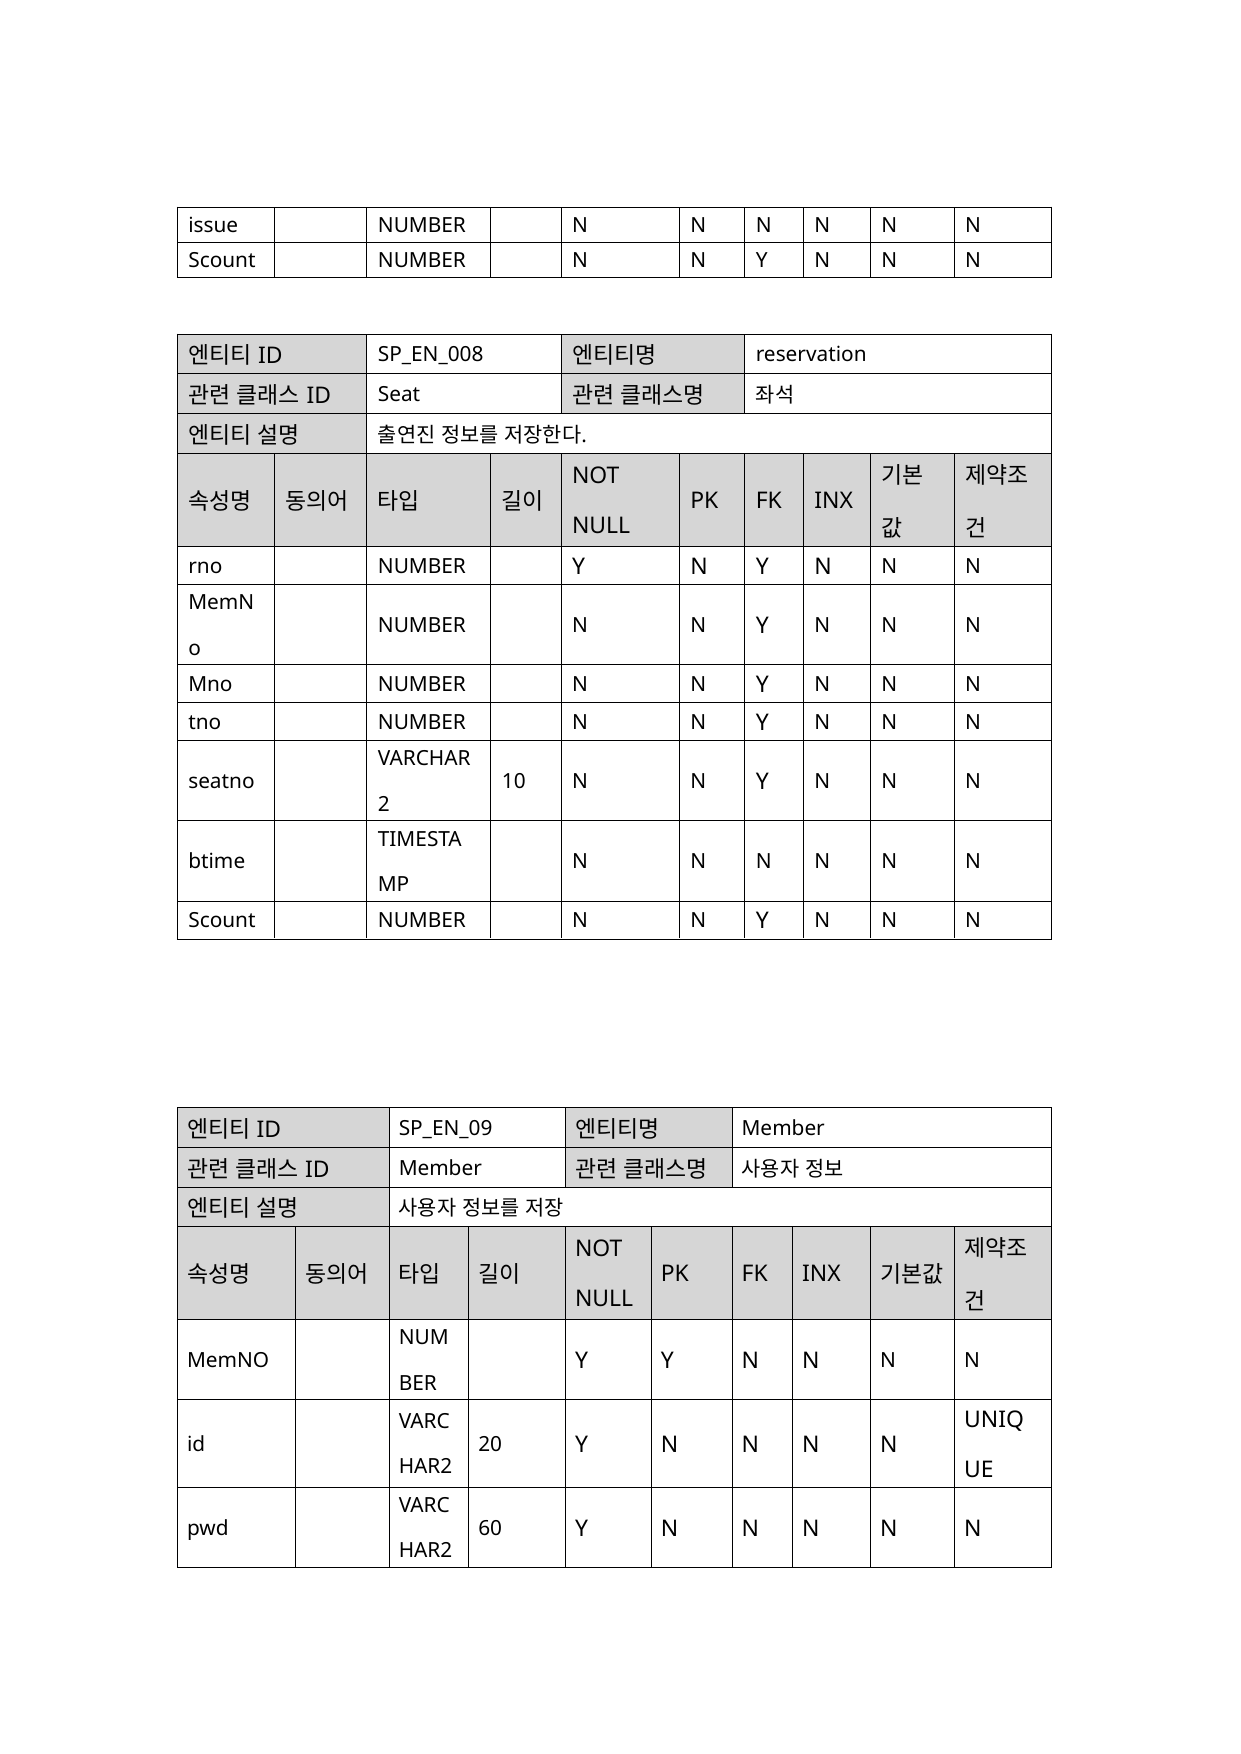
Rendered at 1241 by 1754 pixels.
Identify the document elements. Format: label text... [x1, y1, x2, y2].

table_cell [275, 547, 366, 584]
table_cell 제약조건 [955, 454, 1051, 546]
table_cell N [955, 547, 1051, 584]
table_cell N [680, 703, 744, 740]
table_header 엔티티 ID [178, 1108, 389, 1147]
table_cell N [562, 902, 679, 938]
table_cell N [745, 821, 803, 901]
table_cell [491, 665, 561, 702]
table_cell INX [804, 454, 870, 546]
table_cell 관련 클래스 ID [178, 374, 366, 413]
table_cell 제약조건 [955, 1227, 1051, 1319]
table_header SP_EN_008 [367, 335, 561, 373]
table_cell [491, 585, 561, 664]
table_cell 타입 [390, 1227, 468, 1319]
table_cell [275, 741, 366, 820]
table_cell 사용자 정보를 저장 [390, 1188, 1051, 1226]
table_cell N [804, 208, 870, 242]
table_cell N [871, 703, 954, 740]
table_cell NUMBER [367, 902, 490, 938]
table_cell UNIQUE [955, 1400, 1051, 1487]
table_cell N [871, 547, 954, 584]
table_cell N [680, 741, 744, 820]
table_cell N [871, 243, 954, 277]
table_cell [491, 821, 561, 901]
table_cell 기본값 [871, 1227, 954, 1319]
table_cell NUMBER [367, 665, 490, 702]
table_cell TIMESTAMP [367, 821, 490, 901]
table_cell [275, 243, 366, 277]
table_cell Scount [178, 243, 274, 277]
table_cell Y [566, 1400, 651, 1487]
table_cell N [871, 1400, 954, 1487]
table_cell VARCHAR2 [390, 1488, 468, 1567]
table_cell Y [745, 547, 803, 584]
table_cell N [680, 821, 744, 901]
table_cell N [733, 1488, 792, 1567]
table_cell 20 [469, 1400, 565, 1487]
table_cell N [871, 1320, 954, 1399]
table_cell Y [745, 741, 803, 820]
table_cell N [680, 243, 744, 277]
table_cell N [562, 665, 679, 702]
table_cell N [680, 208, 744, 242]
table_cell 기본값 [871, 454, 954, 546]
table_cell N [804, 902, 870, 938]
table_cell [275, 821, 366, 901]
table_cell N [680, 585, 744, 664]
table_cell Seat [367, 374, 561, 413]
table_cell [469, 1320, 565, 1399]
table_cell N [562, 243, 679, 277]
table_cell N [955, 208, 1051, 242]
table_cell 엔티티 설명 [178, 414, 366, 453]
table_cell [491, 703, 561, 740]
table_cell tno [178, 703, 274, 740]
table_cell N [871, 665, 954, 702]
table_cell N [562, 821, 679, 901]
table_cell NUMBER [367, 547, 490, 584]
table_cell 관련 클래스 ID [178, 1148, 389, 1187]
table_cell N [804, 585, 870, 664]
table_cell [491, 243, 561, 277]
table_cell N [793, 1400, 870, 1487]
table_cell VARCHAR2 [367, 741, 490, 820]
table_cell FK [745, 454, 803, 546]
table_cell N [562, 703, 679, 740]
table_cell N [562, 741, 679, 820]
table_cell [296, 1320, 389, 1399]
table_cell PK [652, 1227, 732, 1319]
table_cell N [680, 547, 744, 584]
table_cell NOT NULL [566, 1227, 651, 1319]
table_cell [275, 665, 366, 702]
table_cell [491, 902, 561, 938]
table_cell N [652, 1400, 732, 1487]
table_cell btime [178, 821, 274, 901]
table_cell N [871, 741, 954, 820]
table_cell Y [745, 902, 803, 938]
table_cell 10 [491, 741, 561, 820]
table_cell [491, 547, 561, 584]
table_cell 좌석 [745, 374, 1051, 413]
table_cell 길이 [469, 1227, 565, 1319]
table_cell N [955, 1320, 1051, 1399]
table_cell [491, 208, 561, 242]
table_cell N [955, 902, 1051, 938]
table_cell Mno [178, 665, 274, 702]
table_cell 출연진 정보를 저장한다. [367, 414, 1051, 453]
table_cell 엔티티 설명 [178, 1188, 389, 1226]
table_cell N [955, 243, 1051, 277]
table_cell [275, 585, 366, 664]
table_cell NUMBER [390, 1320, 468, 1399]
table_cell seatno [178, 741, 274, 820]
table_cell N [955, 703, 1051, 740]
table_header Member [733, 1108, 1051, 1147]
table_cell N [804, 741, 870, 820]
table_cell [296, 1488, 389, 1567]
table_cell N [955, 665, 1051, 702]
table_cell pwd [178, 1488, 295, 1567]
table_header SP_EN_09 [390, 1108, 565, 1147]
table_cell NUMBER [367, 585, 490, 664]
table_cell NUMBER [367, 208, 490, 242]
table_cell 속성명 [178, 1227, 295, 1319]
table_cell 타입 [367, 454, 490, 546]
table_cell Y [652, 1320, 732, 1399]
table_cell Y [745, 243, 803, 277]
table_cell INX [793, 1227, 870, 1319]
table_cell N [871, 1488, 954, 1567]
table_cell N [733, 1400, 792, 1487]
table_cell Scount [178, 902, 274, 938]
table_cell 길이 [491, 454, 561, 546]
table_cell rno [178, 547, 274, 584]
table_cell Y [562, 547, 679, 584]
table_header 엔티티명 [566, 1108, 732, 1147]
table_cell Y [566, 1320, 651, 1399]
table_cell N [804, 821, 870, 901]
table_cell [275, 703, 366, 740]
table_cell [296, 1400, 389, 1487]
table_cell N [680, 665, 744, 702]
table_cell VARCHAR2 [390, 1400, 468, 1487]
table_cell PK [680, 454, 744, 546]
table_cell FK [733, 1227, 792, 1319]
table_cell Y [745, 703, 803, 740]
table_cell N [652, 1488, 732, 1567]
table_cell 동의어 [296, 1227, 389, 1319]
table_cell N [562, 585, 679, 664]
table_cell 동의어 [275, 454, 366, 546]
table_cell MemNO [178, 1320, 295, 1399]
table_cell Y [566, 1488, 651, 1567]
table_cell N [804, 665, 870, 702]
table_cell id [178, 1400, 295, 1487]
table_cell 60 [469, 1488, 565, 1567]
table_cell [275, 208, 366, 242]
table_cell N [955, 821, 1051, 901]
table_cell N [955, 1488, 1051, 1567]
table_cell NUMBER [367, 703, 490, 740]
table_cell N [871, 902, 954, 938]
table_header 엔티티명 [562, 335, 744, 373]
table_cell N [871, 208, 954, 242]
table_cell N [733, 1320, 792, 1399]
table_cell N [804, 703, 870, 740]
table_cell issue [178, 208, 274, 242]
table_cell NOT NULL [562, 454, 679, 546]
table_cell N [745, 208, 803, 242]
table_cell 관련 클래스명 [562, 374, 744, 413]
table_cell Y [745, 585, 803, 664]
table_cell MemNo [178, 585, 274, 664]
table_cell [275, 902, 366, 938]
table_cell 속성명 [178, 454, 274, 546]
table_cell 사용자 정보 [733, 1148, 1051, 1187]
table_cell N [955, 741, 1051, 820]
table_header reservation [745, 335, 1051, 373]
table_cell N [804, 243, 870, 277]
table_cell N [804, 547, 870, 584]
table_cell Member [390, 1148, 565, 1187]
table_cell N [793, 1320, 870, 1399]
table_cell N [680, 902, 744, 938]
table_cell 관련 클래스명 [566, 1148, 732, 1187]
table_cell Y [745, 665, 803, 702]
table_cell N [871, 585, 954, 664]
table_header 엔티티 ID [178, 335, 366, 373]
table_cell N [793, 1488, 870, 1567]
table_cell N [871, 821, 954, 901]
table_cell N [955, 585, 1051, 664]
table_cell NUMBER [367, 243, 490, 277]
table_cell N [562, 208, 679, 242]
